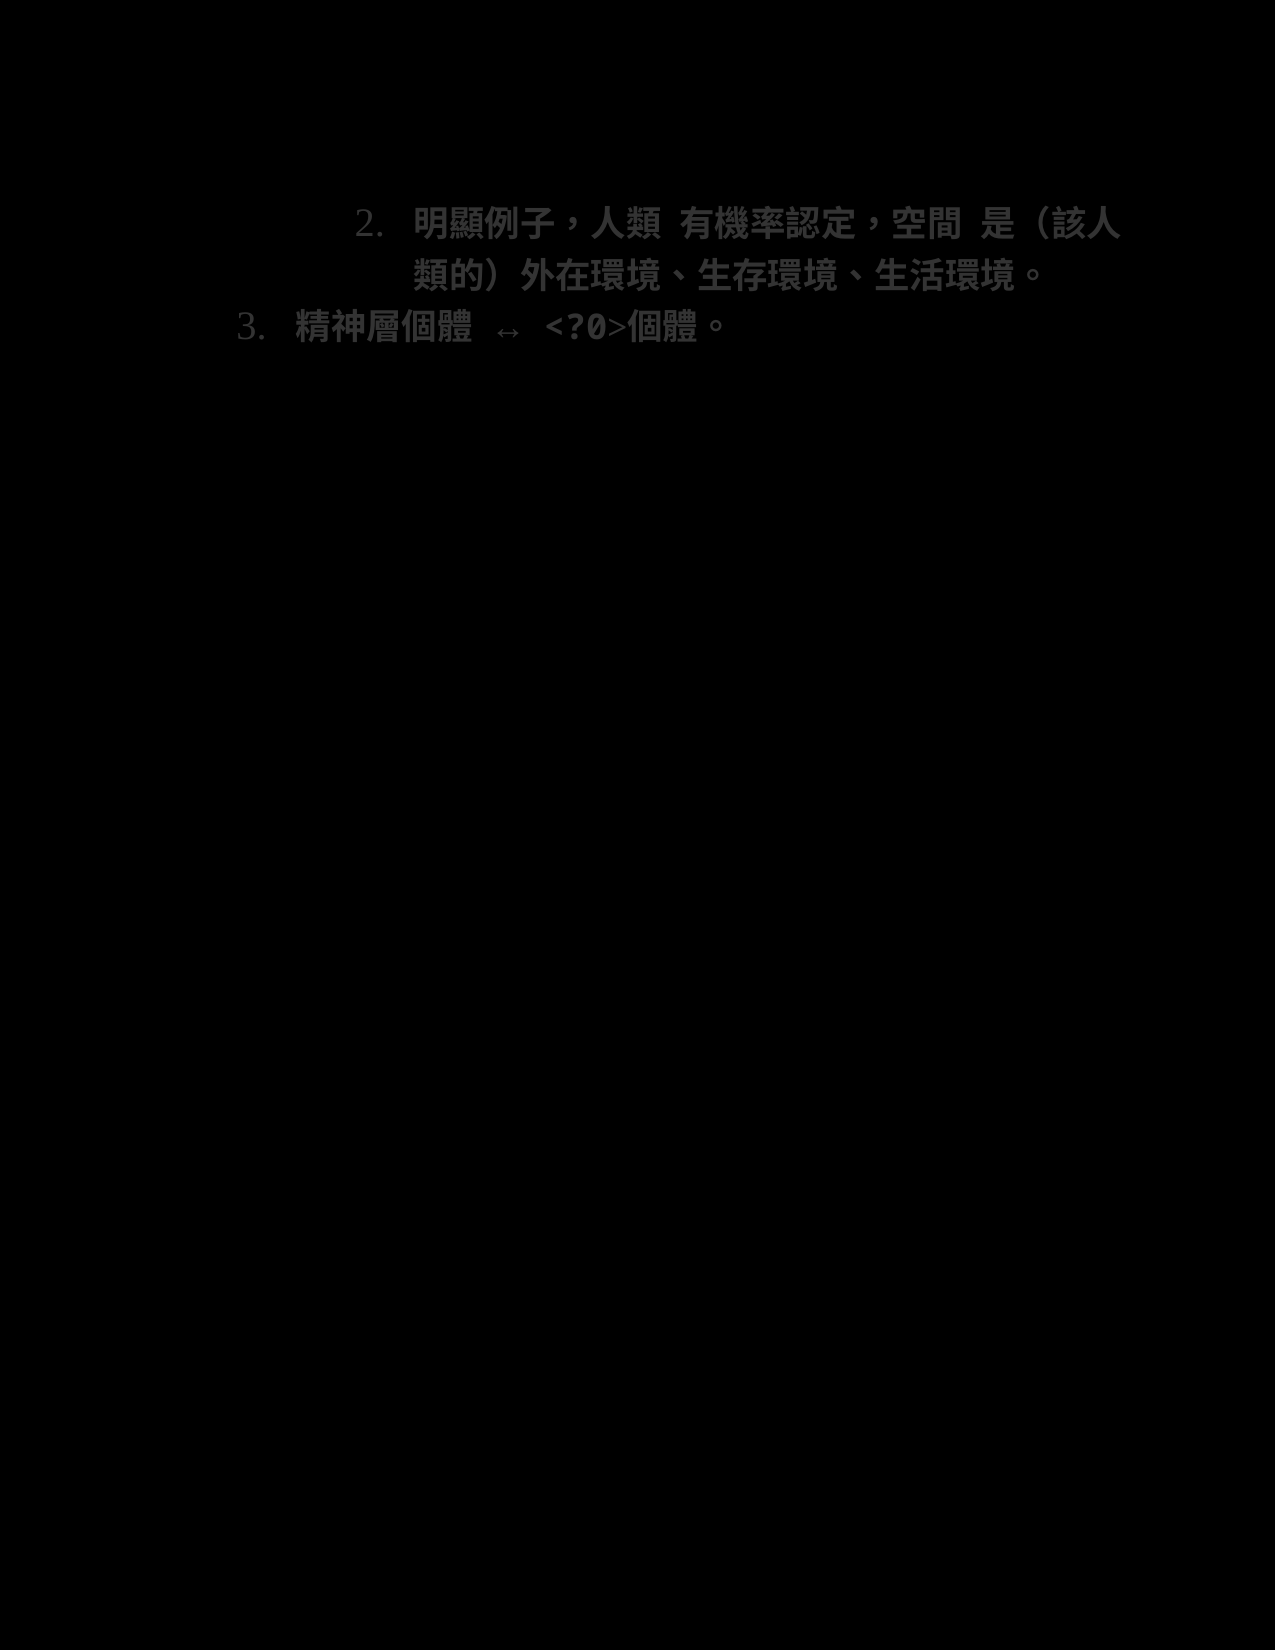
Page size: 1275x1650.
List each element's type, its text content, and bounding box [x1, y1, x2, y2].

list 精神層個體 ↔ <?0>個體。 [236, 298, 1157, 350]
list 明顯例子，人類 有機率認定，空間 是（該人類的）外在環境、生存環境、生活環境。 [354, 196, 1157, 298]
